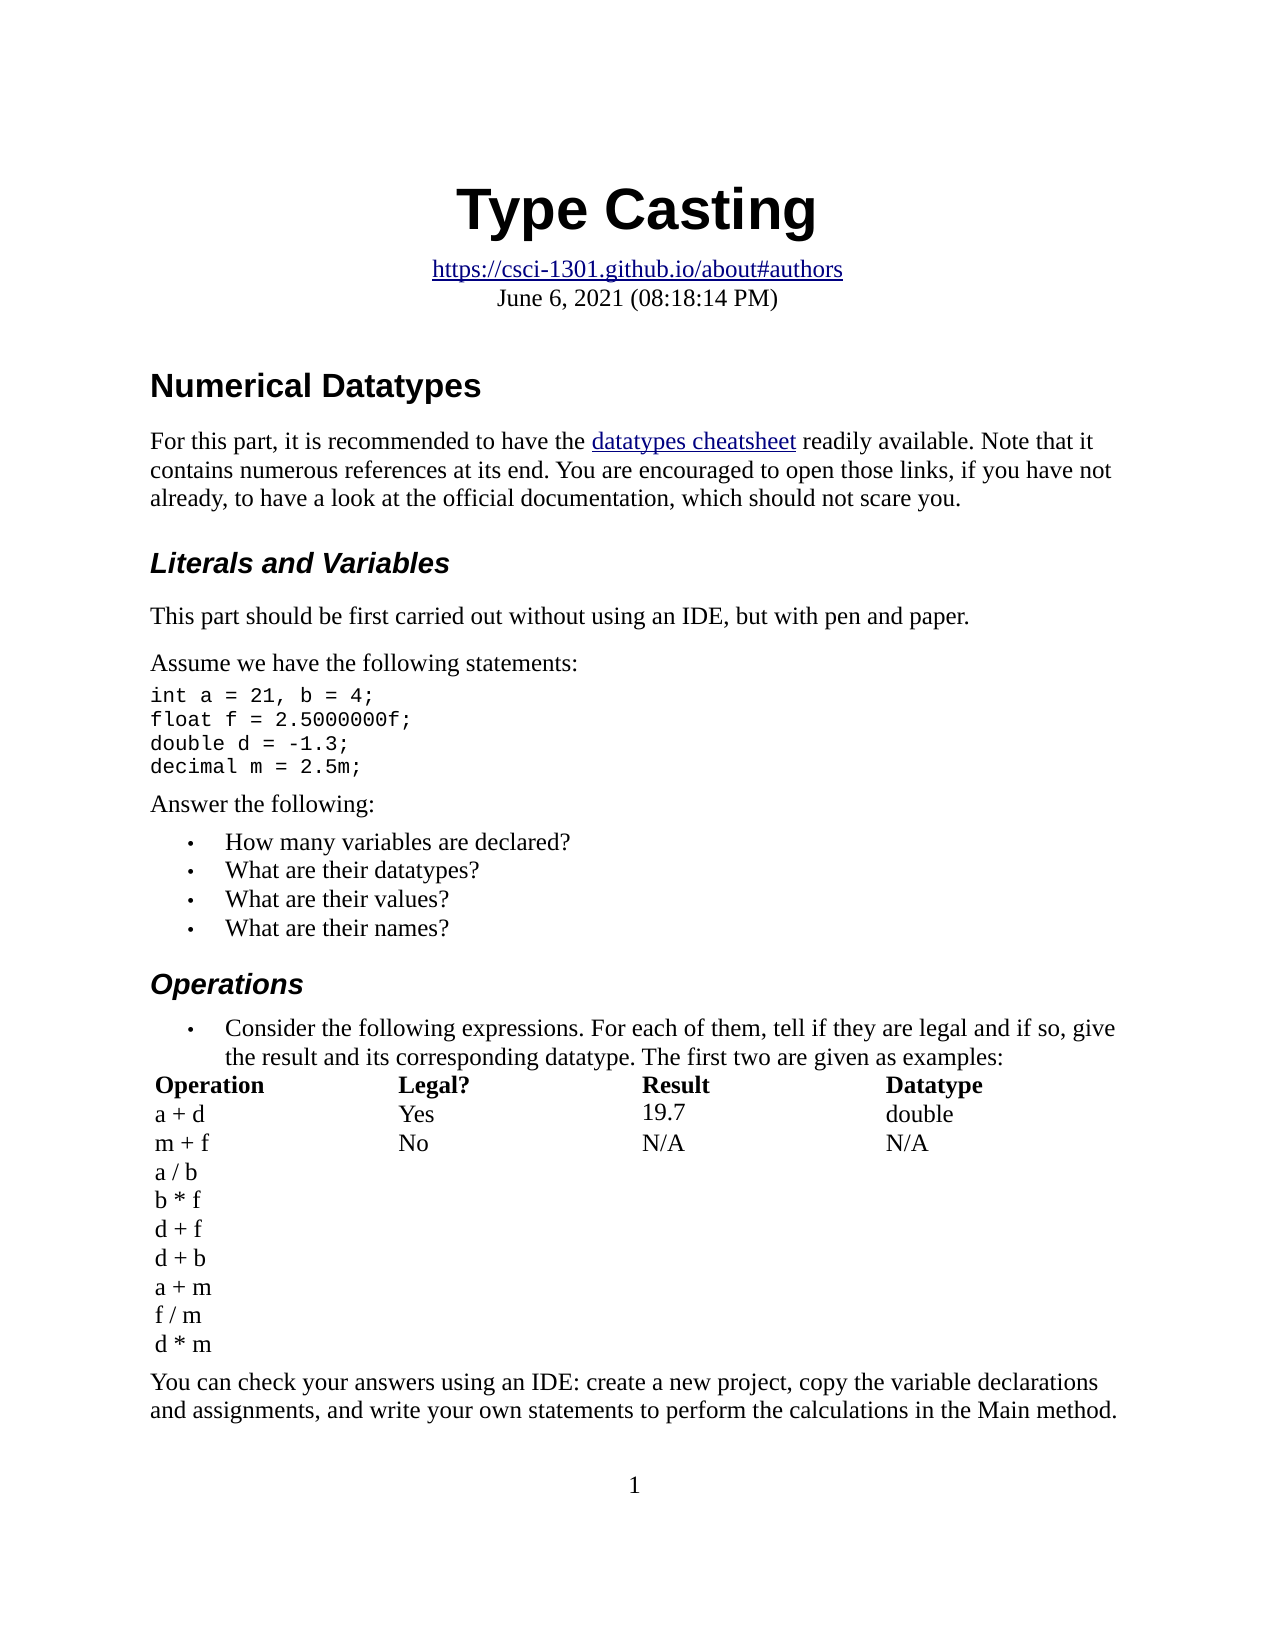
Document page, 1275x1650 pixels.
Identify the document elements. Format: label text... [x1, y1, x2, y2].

subtitle Literals and Variables [150, 546, 1125, 580]
table_cell d + f [150, 1214, 394, 1243]
table_cell [394, 1300, 637, 1329]
table_header Legal? [394, 1070, 637, 1099]
table_cell a + d [150, 1099, 394, 1128]
text decimal m = 2.5m; [150, 756, 1125, 780]
table_cell [394, 1329, 637, 1358]
text You can check your answers using an IDE: create a new project, copy the variable declarations and assignments, and write your own statements to perform the calculations in the Main method. [150, 1367, 1125, 1424]
table_cell [638, 1300, 881, 1329]
table_cell [881, 1157, 1125, 1185]
table_cell [394, 1157, 637, 1185]
table_header Operation [150, 1070, 394, 1099]
table_cell [638, 1272, 881, 1300]
text Answer the following: [150, 789, 1125, 818]
text June 6, 2021 (08:18:14 PM) [150, 283, 1125, 312]
table_cell [638, 1185, 881, 1214]
list Consider the following expressions. For each of them, tell if they are legal and if so, give the result and its corresponding datatype. The first two are given as examples: [187, 1013, 1125, 1070]
table_cell N/A [881, 1128, 1125, 1157]
table_cell d + b [150, 1243, 394, 1272]
table_cell [881, 1329, 1125, 1358]
list How many variables are declared? [187, 827, 1125, 856]
table_cell [394, 1243, 637, 1272]
text double d = -1.3; [150, 733, 1125, 756]
table_cell [638, 1329, 881, 1358]
table_cell [394, 1272, 637, 1300]
table_cell N/A [638, 1128, 881, 1157]
table_cell m + f [150, 1128, 394, 1157]
text float f = 2.5000000f; [150, 709, 1125, 733]
title Type Casting [150, 175, 1125, 242]
table_cell [881, 1214, 1125, 1243]
table_cell [881, 1272, 1125, 1300]
text Assume we have the following statements: [150, 648, 1125, 677]
text This part should be first carried out without using an IDE, but with pen and paper. [150, 601, 1125, 630]
table_cell [638, 1099, 881, 1128]
subtitle Numerical Datatypes [150, 366, 1125, 404]
table_cell a / b [150, 1157, 394, 1185]
list What are their values? [187, 884, 1125, 913]
text For this part, it is recommended to have the datatypes cheatsheet readily available. Note that it contains numerous references at its end. You are encouraged to open those links, if you have not already, to have a look at the official documentation, which should not scare you. [150, 426, 1125, 512]
text int a = 21, b = 4; [150, 686, 1125, 709]
table_cell Yes [394, 1099, 637, 1128]
table_cell [394, 1214, 637, 1243]
table_header Datatype [881, 1070, 1125, 1099]
table_header Result [638, 1070, 881, 1099]
table_cell f / m [150, 1300, 394, 1329]
table_cell [881, 1185, 1125, 1214]
table_cell [638, 1214, 881, 1243]
table_cell d * m [150, 1329, 394, 1358]
text https://csci-1301.github.io/about#authors [150, 254, 1125, 283]
table_cell b * f [150, 1185, 394, 1214]
table_cell [881, 1300, 1125, 1329]
table_cell No [394, 1128, 637, 1157]
table_cell [638, 1157, 881, 1185]
table_cell [881, 1243, 1125, 1272]
table_cell [394, 1185, 637, 1214]
list What are their datatypes? [187, 856, 1125, 884]
table_cell double [881, 1099, 1125, 1128]
subtitle Operations [150, 967, 1125, 1000]
table_cell [638, 1243, 881, 1272]
list What are their names? [187, 913, 1125, 942]
table_cell a + m [150, 1272, 394, 1300]
